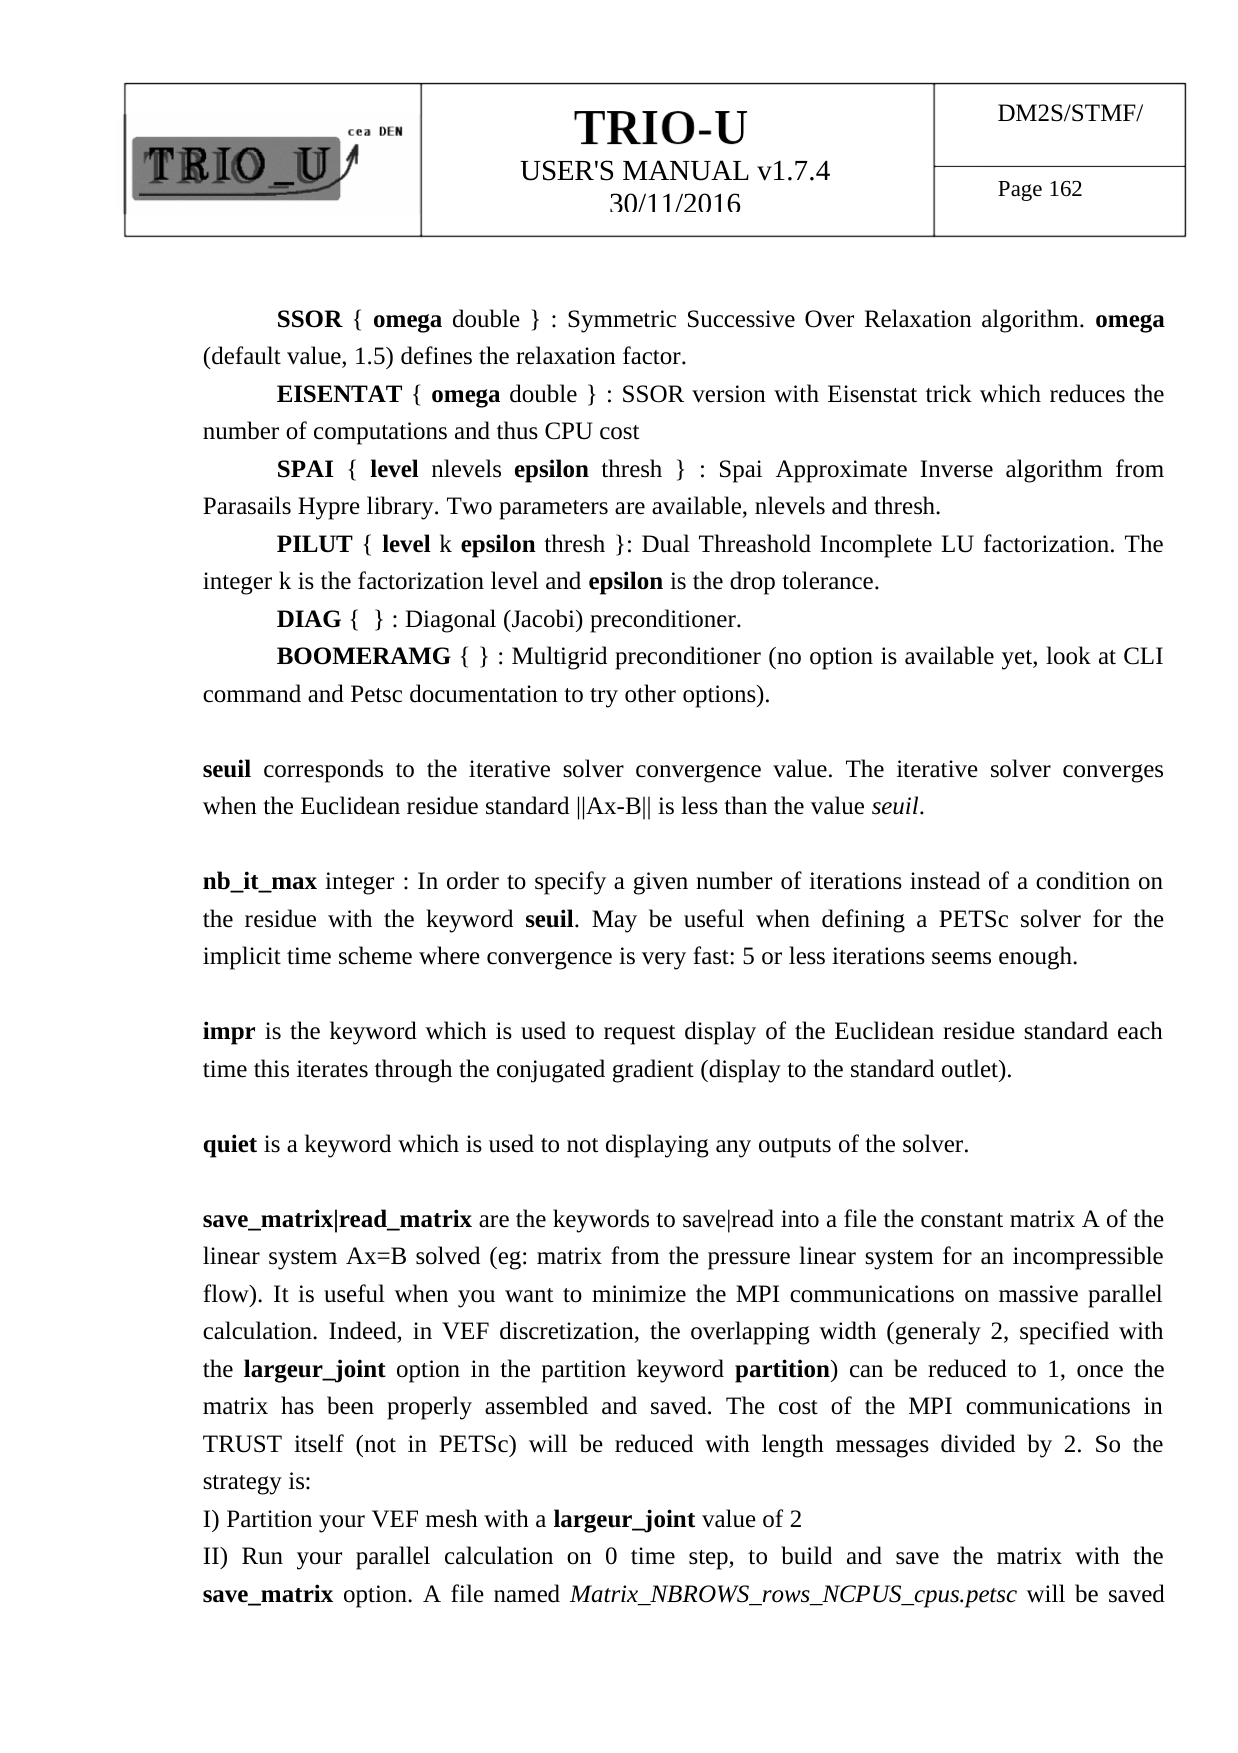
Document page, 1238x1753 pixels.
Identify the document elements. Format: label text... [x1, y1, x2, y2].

text PILUT { level k epsilon thresh }: Dual Threashold Incomplete LU factorization. The integer k is the factorization level and epsilon is the drop tolerance. [203, 520, 1165, 595]
text save_matrix|read_matrix are the keywords to save|read into a file the constant matrix A of the linear system Ax=B solved (eg: matrix from the pressure linear system for an incompressible flow). It is useful when you want to minimize the MPI communications on massive parallel calculation. Indeed, in VEF discretization, the overlapping width (generaly 2, specified with the largeur_joint option in the partition keyword partition) can be reduced to 1, once the matrix has been properly assembled and saved. The cost of the MPI communications in TRUST itself (not in PETSc) will be reduced with length messages divided by 2. So the strategy is: [203, 1195, 1165, 1495]
text seuil corresponds to the iterative solver convergence value. The iterative solver converges when the Euclidean residue standard ||Ax-B|| is less than the value seuil. [203, 745, 1165, 820]
text I) Partition your VEF mesh with a largeur_joint value of 2 [203, 1495, 1165, 1533]
text II) Run your parallel calculation on 0 time step, to build and save the matrix with the save_matrix option. A file named Matrix_NBROWS_rows_NCPUS_cpus.petsc will be saved [203, 1533, 1165, 1608]
text DIAG { } : Diagonal (Jacobi) preconditioner. [203, 595, 1165, 633]
text impr is the keyword which is used to request display of the Euclidean residue standard each time this iterates through the conjugated gradient (display to the standard outlet). [203, 1008, 1165, 1083]
text SPAI { level nlevels epsilon thresh } : Spai Approximate Inverse algorithm from Parasails Hypre library. Two parameters are available, nlevels and thresh. [203, 445, 1165, 520]
text EISENTAT { omega double } : SSOR version with Eisenstat trick which reduces the number of computations and thus CPU cost [203, 370, 1165, 445]
text BOOMERAMG { } : Multigrid preconditioner (no option is available yet, look at CLI command and Petsc documentation to try other options). [203, 633, 1165, 708]
text SSOR { omega double } : Symmetric Successive Over Relaxation algorithm. omega (default value, 1.5) defines the relaxation factor. [203, 295, 1165, 370]
text nb_it_max integer : In order to specify a given number of iterations instead of a condition on the residue with the keyword seuil. May be useful when defining a PETSc solver for the implicit time scheme where convergence is very fast: 5 or less iterations seems enough. [203, 858, 1165, 970]
text quiet is a keyword which is used to not displaying any outputs of the solver. [203, 1120, 1165, 1158]
